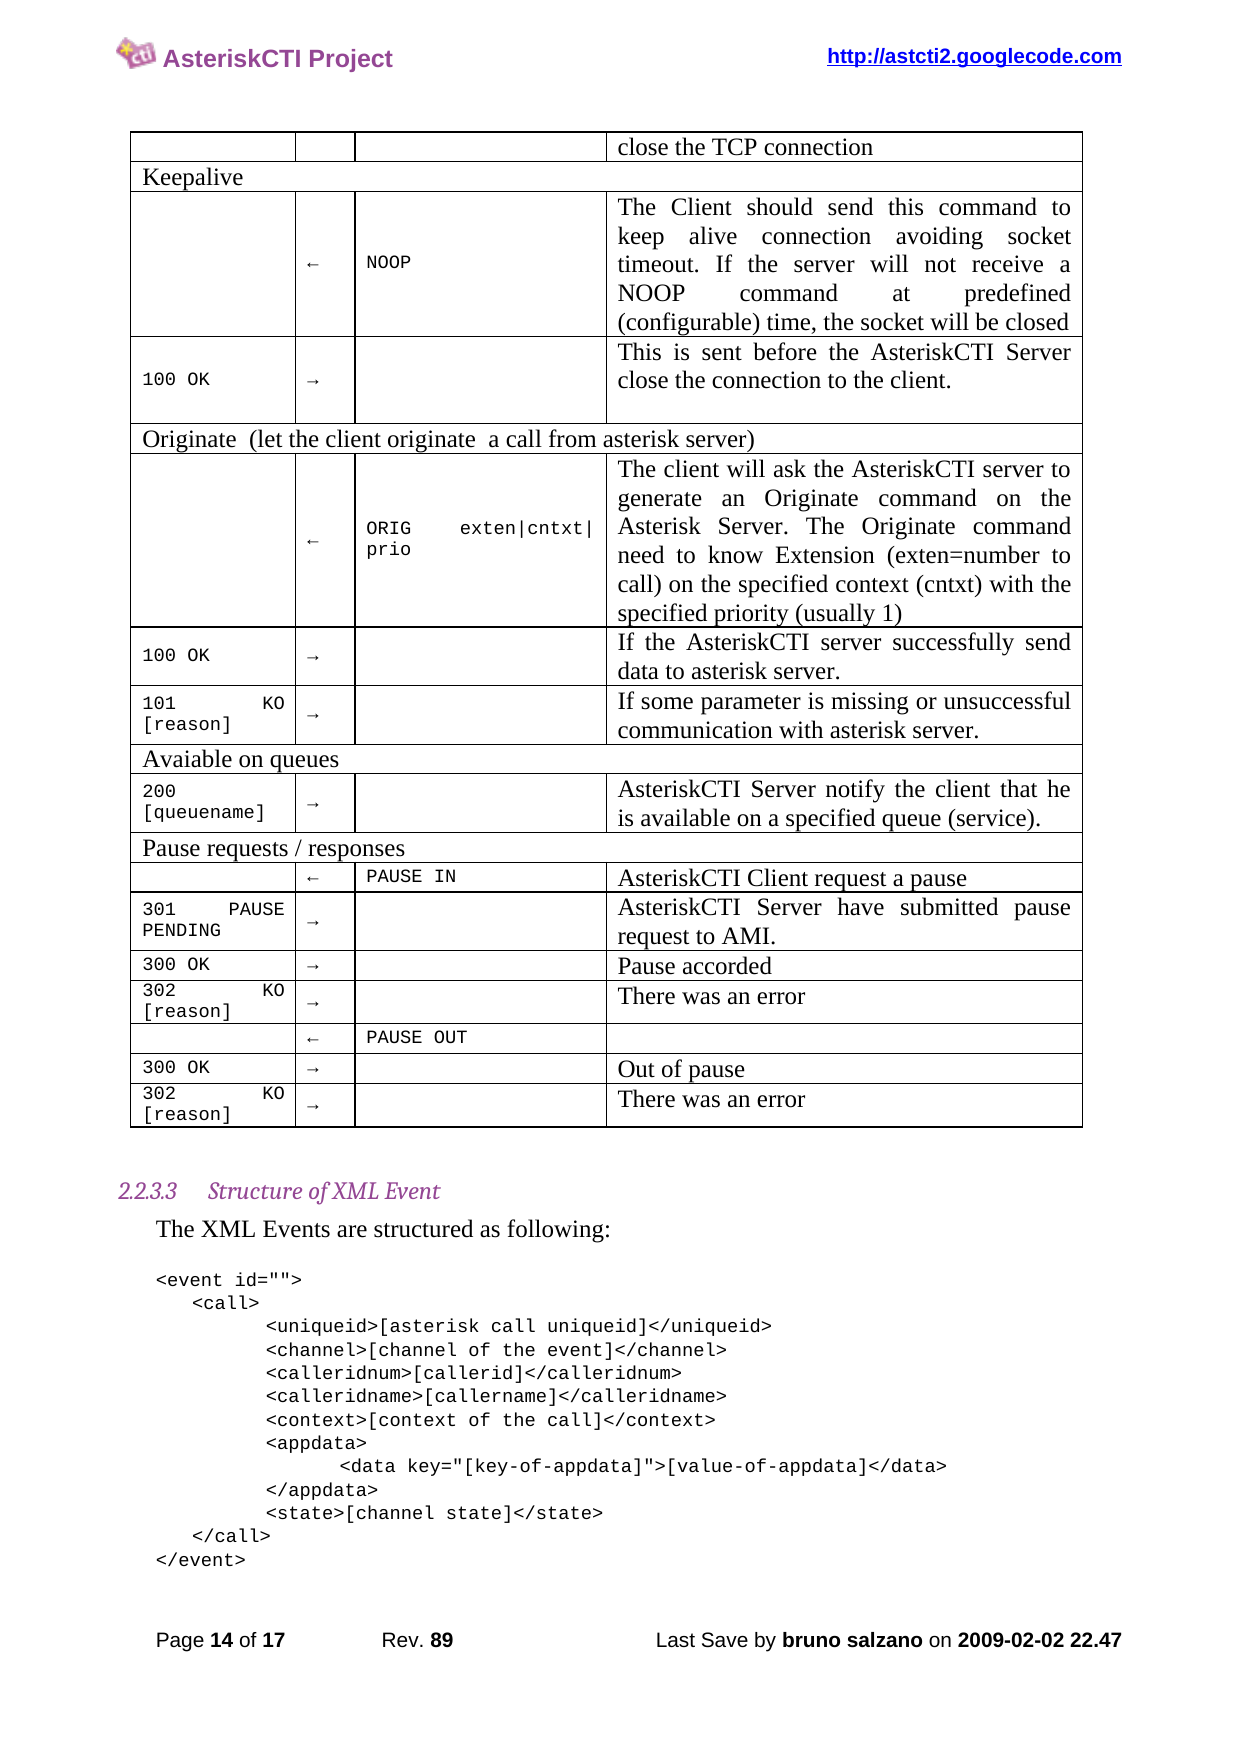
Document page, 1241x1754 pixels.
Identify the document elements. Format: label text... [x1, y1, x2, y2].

table_cell 101 KO [reason] [131, 686, 295, 743]
table_cell 300 OK [131, 1054, 295, 1083]
subtitle Structure of XML Event [118, 1177, 1122, 1206]
table_cell 301 PAUSE PENDING [131, 893, 295, 950]
table_cell 200 [queuename] [131, 774, 295, 832]
table_cell [356, 951, 606, 980]
table_cell Out of pause [607, 1054, 1082, 1083]
table_cell ← [296, 1024, 354, 1053]
table_cell PAUSE OUT [356, 1024, 606, 1053]
table_cell → [296, 337, 354, 423]
table_cell The client will ask the AsteriskCTI server to generate an Originate command on the Asterisk Server. The Originate command need to know Extension (exten=number to call) on the specified context (cntxt) with the specified priority (usually 1) [607, 454, 1082, 626]
table_cell [607, 1024, 1082, 1053]
table_cell → [296, 686, 354, 743]
table_cell → [296, 628, 354, 685]
table_cell Avaiable on queues [131, 745, 1082, 773]
picture [116, 34, 157, 74]
table_cell 302 KO [reason] [131, 981, 295, 1023]
table_cell Pause requests / responses [131, 833, 1082, 862]
table_cell → [296, 951, 354, 980]
text <data key="[key-of-appdata]">[value-of-appdata]</data> [118, 1457, 1122, 1478]
text </event> [118, 1550, 1122, 1572]
table_cell ORIG exten|cntxt|prio [356, 454, 606, 626]
table_cell AsteriskCTI Server have submitted pause request to AMI. [607, 893, 1082, 950]
table_cell [131, 863, 295, 891]
table_cell There was an error [607, 981, 1082, 1023]
table_cell ← [296, 454, 354, 626]
table_cell [356, 133, 606, 161]
table_cell ← [296, 863, 354, 891]
table_cell Keepalive [131, 162, 1082, 191]
table_cell [356, 774, 606, 832]
text <appdata> [118, 1434, 1122, 1455]
table_cell [356, 1054, 606, 1083]
text <calleridname>[callername]</calleridname> [118, 1387, 1122, 1408]
table_cell The Client should send this command to keep alive connection avoiding socket timeout. If the server will not receive a NOOP command at predefined (configurable) time, the socket will be closed [607, 192, 1082, 336]
table_cell There was an error [607, 1084, 1082, 1126]
table_cell 100 OK [131, 628, 295, 685]
text <context>[context of the call]</context> [118, 1410, 1122, 1432]
table_cell AsteriskCTI Client request a pause [607, 863, 1082, 891]
text </appdata> [118, 1480, 1122, 1502]
table_cell [296, 133, 354, 161]
table_cell [131, 133, 295, 161]
table_cell If some parameter is missing or unsuccessful communication with asterisk server. [607, 686, 1082, 743]
text The XML Events are structured as following: [118, 1214, 1122, 1243]
table_cell 100 OK [131, 337, 295, 423]
table_cell This is sent before the AsteriskCTI Server close the connection to the client. [607, 337, 1082, 423]
table_cell [356, 337, 606, 423]
table_cell [131, 1024, 295, 1053]
table_cell → [296, 1054, 354, 1083]
table_cell Pause accorded [607, 951, 1082, 980]
table_cell → [296, 981, 354, 1023]
table_cell [356, 628, 606, 685]
text <channel>[channel of the event]</channel> [118, 1340, 1122, 1362]
table_cell [356, 686, 606, 743]
table_cell 302 KO [reason] [131, 1084, 295, 1126]
table_cell [131, 192, 295, 336]
text <calleridnum>[callerid]</calleridnum> [118, 1364, 1122, 1385]
table_cell [131, 454, 295, 626]
text </call> [118, 1527, 1122, 1548]
table_cell [356, 1084, 606, 1126]
text <call> [118, 1294, 1122, 1315]
table_cell Originate (let the client originate a call from asterisk server) [131, 424, 1082, 453]
text <event id=""> [118, 1270, 1122, 1292]
table_cell close the TCP connection [607, 133, 1082, 161]
table_cell AsteriskCTI Server notify the client that he is available on a specified queue (service). [607, 774, 1082, 832]
table_cell If the AsteriskCTI server successfully send data to asterisk server. [607, 628, 1082, 685]
text <uniqueid>[asterisk call uniqueid]</uniqueid> [118, 1317, 1122, 1338]
table_cell [356, 981, 606, 1023]
table_cell PAUSE IN [356, 863, 606, 891]
table_cell NOOP [356, 192, 606, 336]
table_cell [356, 893, 606, 950]
table_cell ← [296, 192, 354, 336]
table_cell → [296, 774, 354, 832]
table_cell → [296, 893, 354, 950]
table_cell → [296, 1084, 354, 1126]
text <state>[channel state]</state> [118, 1504, 1122, 1525]
table_cell 300 OK [131, 951, 295, 980]
